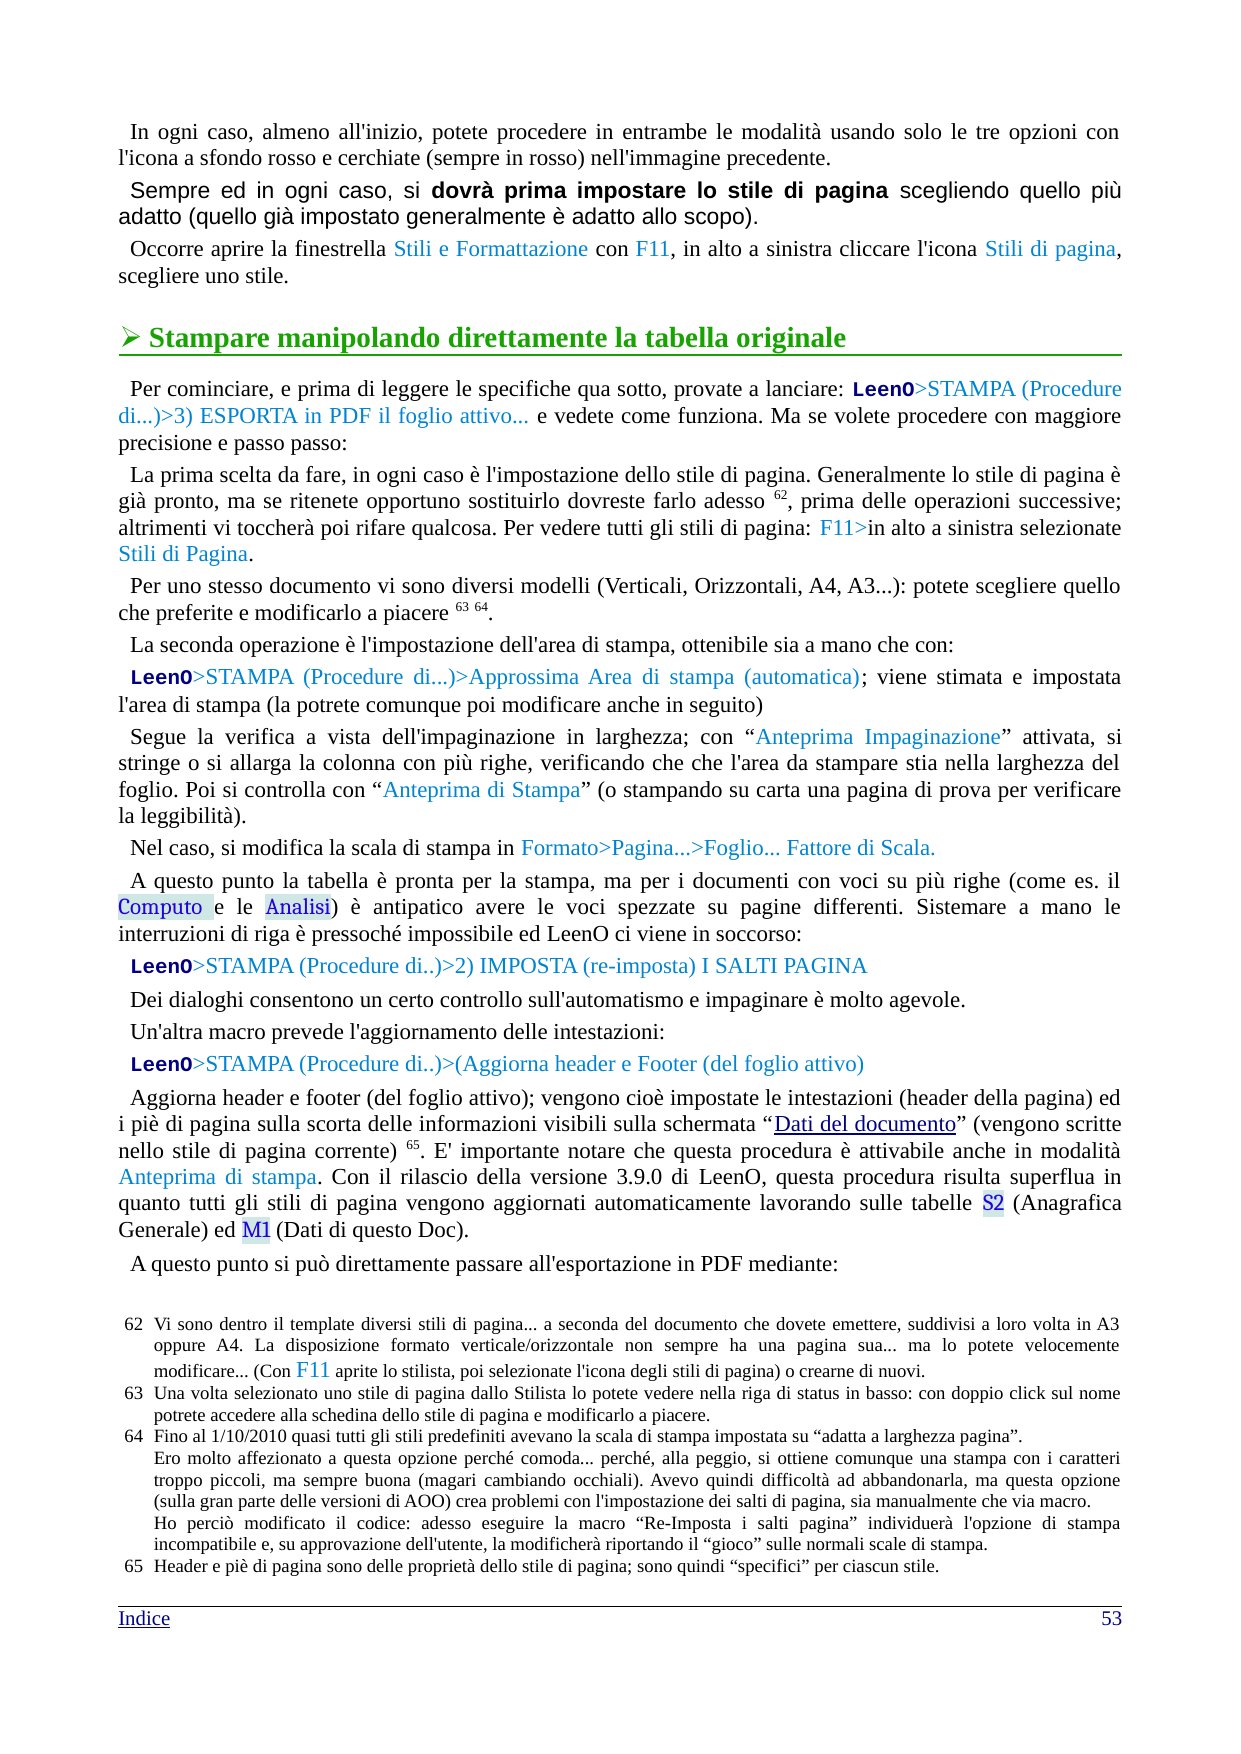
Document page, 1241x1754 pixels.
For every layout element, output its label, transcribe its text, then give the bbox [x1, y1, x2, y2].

text Header e piè di pagina sono delle proprietà dello stile di pagina; sono quindi “specifici” per ciascun stile. [124, 1555, 1122, 1576]
list Ero molto affezionato a questa opzione perché comoda... perché, alla peggio, si ottiene comunque una stampa con i caratteri troppo piccoli, ma sempre buona (magari cambiando occhiali). Avevo quindi difficoltà ad abbandonarla, ma questa opzione (sulla gran parte delle versioni di AOO) crea problemi con l'impostazione dei salti di pagina, sia manualmente che via macro. [124, 1447, 1122, 1512]
text La seconda operazione è l'impostazione dell'area di stampa, ottenibile sia a mano che con: [118, 631, 1122, 657]
text Per uno stesso documento vi sono diversi modelli (Verticali, Orizzontali, A4, A3...): potete scegliere quello che preferite e modificarlo a piacere . [118, 572, 1122, 625]
text Un'altra macro prevede l'aggiornamento delle intestazioni: [118, 1018, 1122, 1044]
text Vi sono dentro il template diversi stili di pagina... a seconda del documento che dovete emettere, suddivisi a loro volta in A3 oppure A4. La disposizione formato verticale/orizzontale non sempre ha una pagina sua... ma lo potete velocemente modificare... (Con F11 aprite lo stilista, poi selezionate l'icona degli stili di pagina) o crearne di nuovi. [124, 1313, 1122, 1382]
text LeenO>STAMPA (Procedure di...)>Approssima Area di stampa (automatica); viene stimata e impostata l'area di stampa (la potrete comunque poi modificare anche in seguito) [118, 663, 1122, 717]
text A questo punto la tabella è pronta per la stampa, ma per i documenti con voci su più righe (come es. il Computo e le Analisi) è antipatico avere le voci spezzate su pagine differenti. Sistemare a mano le interruzioni di riga è pressoché impossibile ed LeenO ci viene in soccorso: [118, 867, 1122, 946]
list Ho perciò modificato il codice: adesso eseguire la macro “Re-Imposta i salti pagina” individuerà l'opzione di stampa incompatibile e, su approvazione dell'utente, la modificherà riportando il “gioco” sulle normali scale di stampa. [124, 1512, 1122, 1555]
text La prima scelta da fare, in ogni caso è l'impostazione dello stile di pagina. Generalmente lo stile di pagina è già pronto, ma se ritenete opportuno sostituirlo dovreste farlo adesso , prima delle operazioni successive; altrimenti vi toccherà poi rifare qualcosa. Per vedere tutti gli stili di pagina: F11>in alto a sinistra selezionate Stili di Pagina. [118, 461, 1122, 566]
text Fino al 1/10/2010 quasi tutti gli stili predefiniti avevano la scala di stampa impostata su “adatta a larghezza pagina”. [124, 1425, 1122, 1447]
text Una volta selezionato uno stile di pagina dallo Stilista lo potete vedere nella riga di status in basso: con doppio click sul nome potrete accedere alla schedina dello stile di pagina e modificarlo a piacere. [124, 1382, 1122, 1425]
text LeenO>STAMPA (Procedure di..)>2) IMPOSTA (re-imposta) I SALTI PAGINA [118, 952, 1122, 980]
text Aggiorna header e footer (del foglio attivo); vengono cioè impostate le intestazioni (header della pagina) ed i piè di pagina sulla scorta delle informazioni visibili sulla schermata “Dati del documento” (vengono scritte nello stile di pagina corrente) . E' importante notare che questa procedura è attivabile anche in modalità Anteprima di stampa. Con il rilascio della versione 3.9.0 di LeenO, questa procedura risulta superflua in quanto tutti gli stili di pagina vengono aggiornati automaticamente lavorando sulle tabelle S2 (Anagrafica Generale) ed M1 (Dati di questo Doc). [118, 1084, 1122, 1244]
text Per cominciare, e prima di leggere le specifiche qua sotto, provate a lanciare: LeenO>STAMPA (Procedure di...)>3) ESPORTA in PDF il foglio attivo... e vedete come funziona. Ma se volete procedere con maggiore precisione e passo passo: [118, 374, 1122, 455]
text In ogni caso, almeno all'inizio, potete procedere in entrambe le modalità usando solo le tre opzioni con l'icona a sfondo rosso e cerchiate (sempre in rosso) nell'immagine precedente. [118, 118, 1122, 171]
text Dei dialoghi consentono un certo controllo sull'automatismo e impaginare è molto agevole. [118, 986, 1122, 1012]
text A questo punto si può direttamente passare all'esportazione in PDF mediante: [118, 1249, 1122, 1276]
text Occorre aprire la finestrella Stili e Formattazione con F11, in alto a sinistra cliccare l'icona Stili di pagina, scegliere uno stile. [118, 235, 1122, 288]
text LeenO>STAMPA (Procedure di..)>(Aggiorna header e Footer (del foglio attivo) [118, 1051, 1122, 1078]
subtitle Stampare manipolando direttamente la tabella originale [119, 320, 1122, 354]
text Segue la verifica a vista dell'impaginazione in larghezza; con “Anteprima Impaginazione” attivata, si stringe o si allarga la colonna con più righe, verificando che che l'area da stampare stia nella larghezza del foglio. Poi si controlla con “Anteprima di Stampa” (o stampando su carta una pagina di prova per verificare la leggibilità). [118, 723, 1122, 828]
text Sempre ed in ogni caso, si dovrà prima impostare lo stile di pagina scegliendo quello più adatto (quello già impostato generalmente è adatto allo scopo). [118, 177, 1122, 229]
text Nel caso, si modifica la scala di stampa in Formato>Pagina...>Foglio... Fattore di Scala. [118, 834, 1122, 861]
